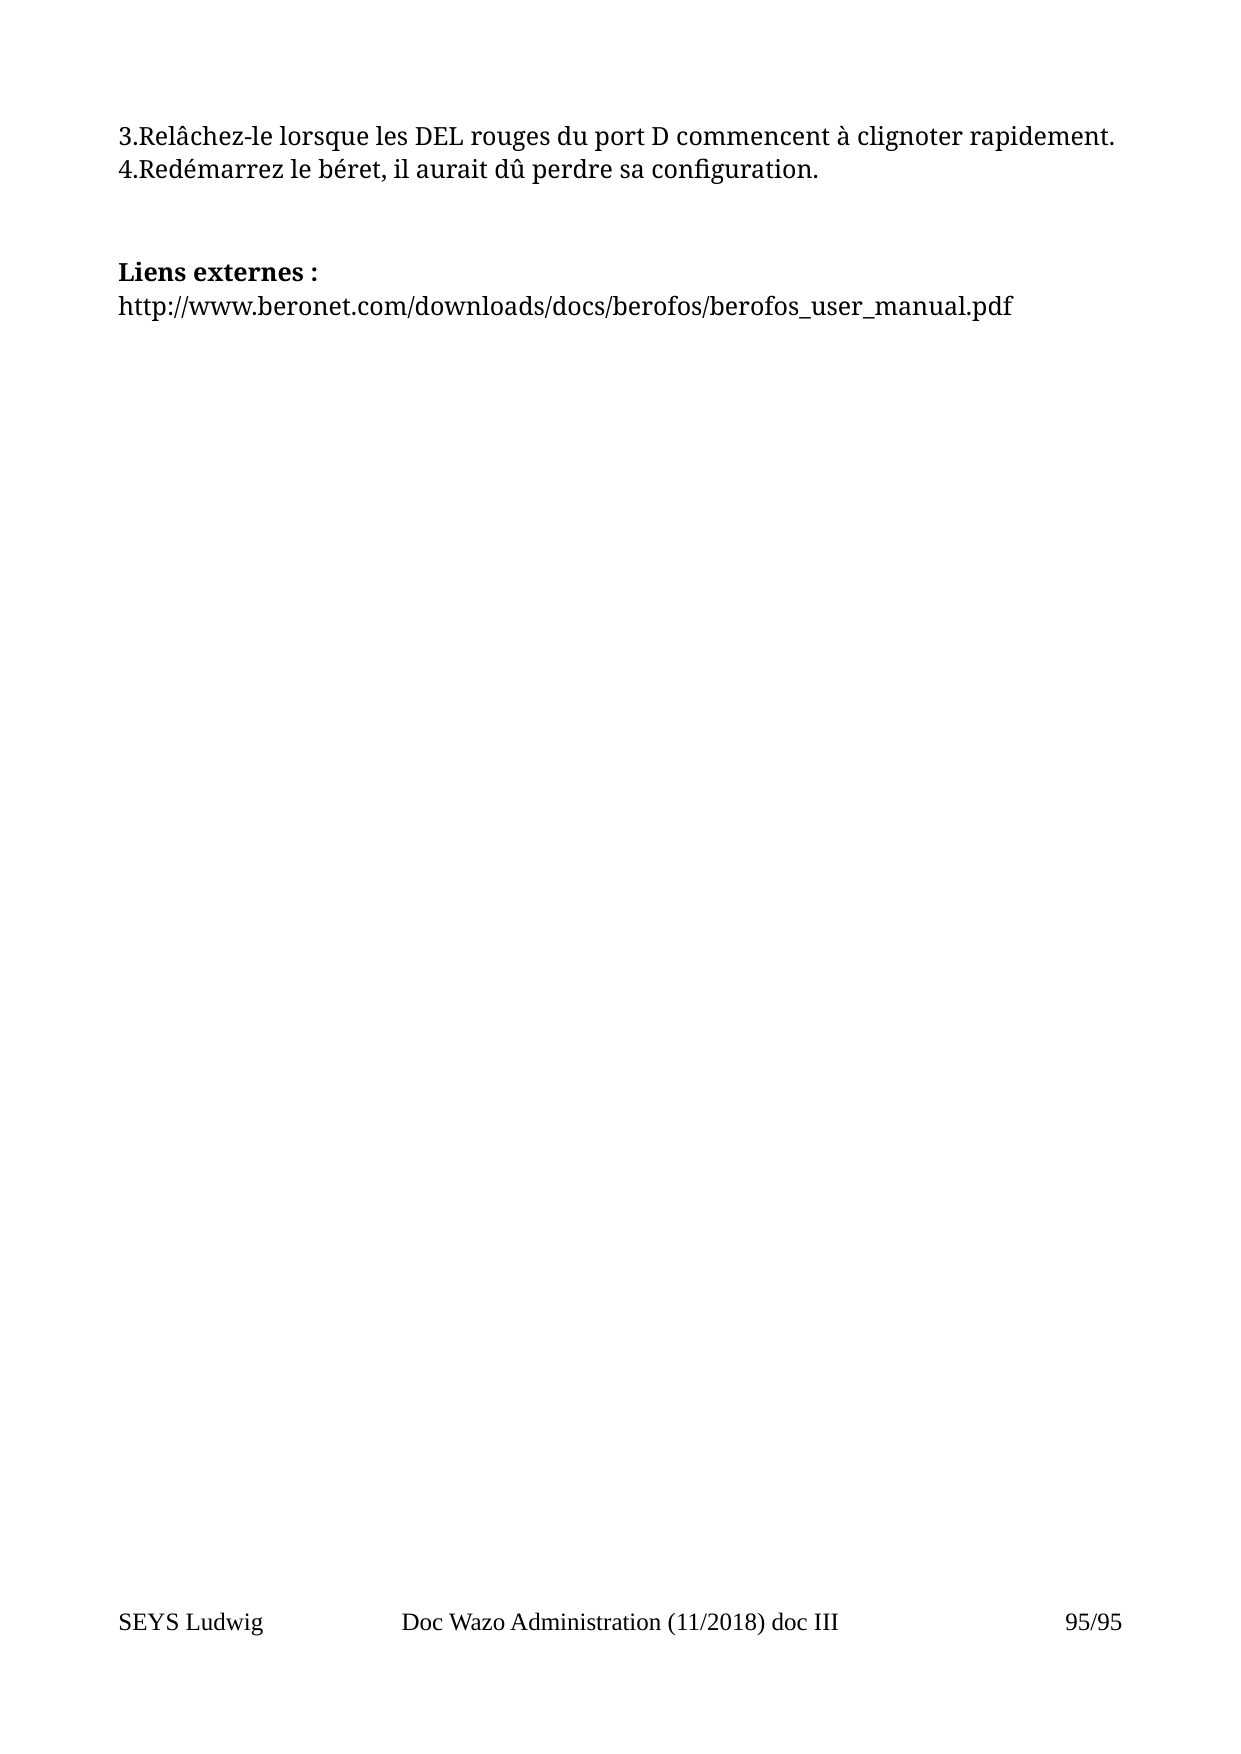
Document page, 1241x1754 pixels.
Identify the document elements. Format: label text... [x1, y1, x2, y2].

text http://www.beronet.com/downloads/docs/berofos/berofos_user_manual.pdf [118, 288, 1122, 322]
text Liens externes : [118, 254, 1122, 288]
text 4.Redémarrez le béret, il aurait dû perdre sa configuration. [118, 152, 1122, 186]
text 3.Relâchez-le lorsque les DEL rouges du port D commencent à clignoter rapidement. [118, 118, 1122, 152]
